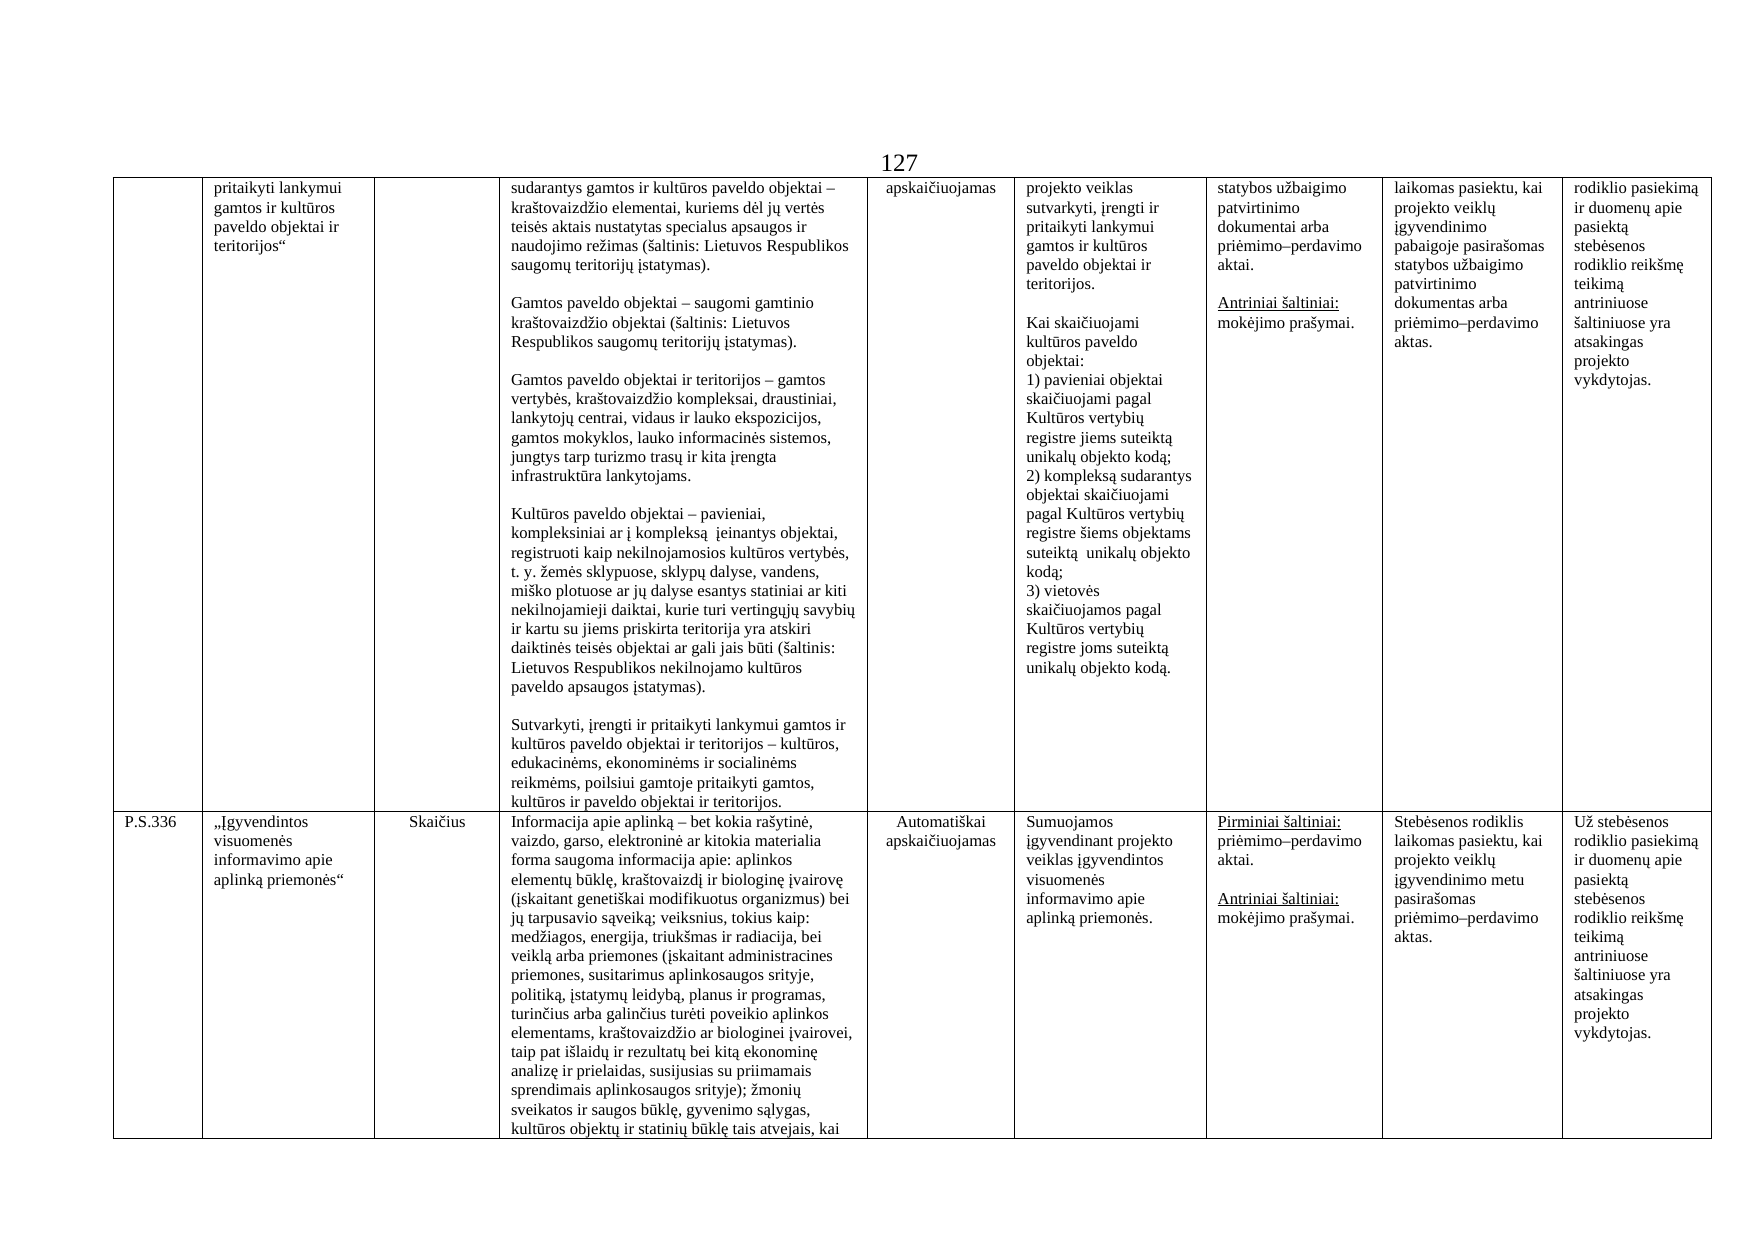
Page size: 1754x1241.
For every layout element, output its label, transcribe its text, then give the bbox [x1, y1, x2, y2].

table_cell rodiklio pasiekimą ir duomenų apie pasiektą stebėsenos rodiklio reikšmę teikimą antriniuose šaltiniuose yra atsakingas projekto vykdytojas. [1563, 178, 1711, 811]
table_cell pritaikyti lankymui gamtos ir kultūros paveldo objektai ir teritorijos“ [203, 178, 374, 811]
table_cell Stebėsenos rodiklis laikomas pasiektu, kai projekto veiklų įgyvendinimo metu pasirašomas priėmimo–perdavimo aktas. [1383, 812, 1562, 1138]
table_cell Skaičius [375, 812, 499, 1138]
table_cell statybos užbaigimo patvirtinimo dokumentai arba priėmimo–perdavimo aktai. Antriniai šaltiniai: mokėjimo prašymai. [1207, 178, 1382, 811]
table_cell apskaičiuojamas [868, 178, 1014, 811]
table_cell [114, 178, 202, 811]
table_cell Sumuojamos įgyvendinant projekto veiklas įgyvendintos visuomenės informavimo apie aplinką priemonės. [1015, 812, 1206, 1138]
table_cell Informacija apie aplinką – bet kokia rašytinė, vaizdo, garso, elektroninė ar kitokia materialia forma saugoma informacija apie: aplinkos elementų būklę, kraštovaizdį ir biologinę įvairovę (įskaitant genetiškai modifikuotus organizmus) bei jų tarpusavio sąveiką; veiksnius, tokius kaip: medžiagos, energija, triukšmas ir radiacija, bei veiklą arba priemones (įskaitant administracines priemones, susitarimus aplinkosaugos srityje, politiką, įstatymų leidybą, planus ir programas, turinčius arba galinčius turėti poveikio aplinkos elementams, kraštovaizdžio ar biologinei įvairovei, taip pat išlaidų ir rezultatų bei kitą ekonominę analizę ir prielaidas, susijusias su priimamais sprendimais aplinkosaugos srityje); žmonių sveikatos ir saugos būklę, gyvenimo sąlygas, kultūros objektų ir statinių būklę tais atvejais, kai [500, 812, 867, 1138]
table_cell sudarantys gamtos ir kultūros paveldo objektai – kraštovaizdžio elementai, kuriems dėl jų vertės teisės aktais nustatytas specialus apsaugos ir naudojimo režimas (šaltinis: Lietuvos Respublikos saugomų teritorijų įstatymas). Gamtos paveldo objektai – saugomi gamtinio kraštovaizdžio objektai (šaltinis: Lietuvos Respublikos saugomų teritorijų įstatymas). Gamtos paveldo objektai ir teritorijos – gamtos vertybės, kraštovaizdžio kompleksai, draustiniai, lankytojų centrai, vidaus ir lauko ekspozicijos, gamtos mokyklos, lauko informacinės sistemos, jungtys tarp turizmo trasų ir kita įrengta infrastruktūra lankytojams. Kultūros paveldo objektai – pavieniai, kompleksiniai ar į kompleksą įeinantys objektai, registruoti kaip nekilnojamosios kultūros vertybės, t. y. žemės sklypuose, sklypų dalyse, vandens, miško plotuose ar jų dalyse esantys statiniai ar kiti nekilnojamieji daiktai, kurie turi vertingųjų savybių ir kartu su jiems priskirta teritorija yra atskiri daiktinės teisės objektai ar gali jais būti (šaltinis: Lietuvos Respublikos nekilnojamo kultūros paveldo apsaugos įstatymas). Sutvarkyti, įrengti ir pritaikyti lankymui gamtos ir kultūros paveldo objektai ir teritorijos – kultūros, edukacinėms, ekonominėms ir socialinėms reikmėms, poilsiui gamtoje pritaikyti gamtos, kultūros ir paveldo objektai ir teritorijos. [500, 178, 867, 811]
table_cell P.S.336 [114, 812, 202, 1138]
table_cell Pirminiai šaltiniai: priėmimo–perdavimo aktai. Antriniai šaltiniai: mokėjimo prašymai. [1207, 812, 1382, 1138]
table_cell Už stebėsenos rodiklio pasiekimą ir duomenų apie pasiektą stebėsenos rodiklio reikšmę teikimą antriniuose šaltiniuose yra atsakingas projekto vykdytojas. [1563, 812, 1711, 1138]
table_cell [375, 178, 499, 811]
table_cell Automatiškai apskaičiuojamas [868, 812, 1014, 1138]
table_cell laikomas pasiektu, kai projekto veiklų įgyvendinimo pabaigoje pasirašomas statybos užbaigimo patvirtinimo dokumentas arba priėmimo–perdavimo aktas. [1383, 178, 1562, 811]
table_cell projekto veiklas sutvarkyti, įrengti ir pritaikyti lankymui gamtos ir kultūros paveldo objektai ir teritorijos. Kai skaičiuojami kultūros paveldo objektai: 1) pavieniai objektai skaičiuojami pagal Kultūros vertybių registre jiems suteiktą unikalų objekto kodą; 2) kompleksą sudarantys objektai skaičiuojami pagal Kultūros vertybių registre šiems objektams suteiktą unikalų objekto kodą; 3) vietovės skaičiuojamos pagal Kultūros vertybių registre joms suteiktą unikalų objekto kodą. [1015, 178, 1206, 811]
table_cell „Įgyvendintos visuomenės informavimo apie aplinką priemonės“ [203, 812, 374, 1138]
